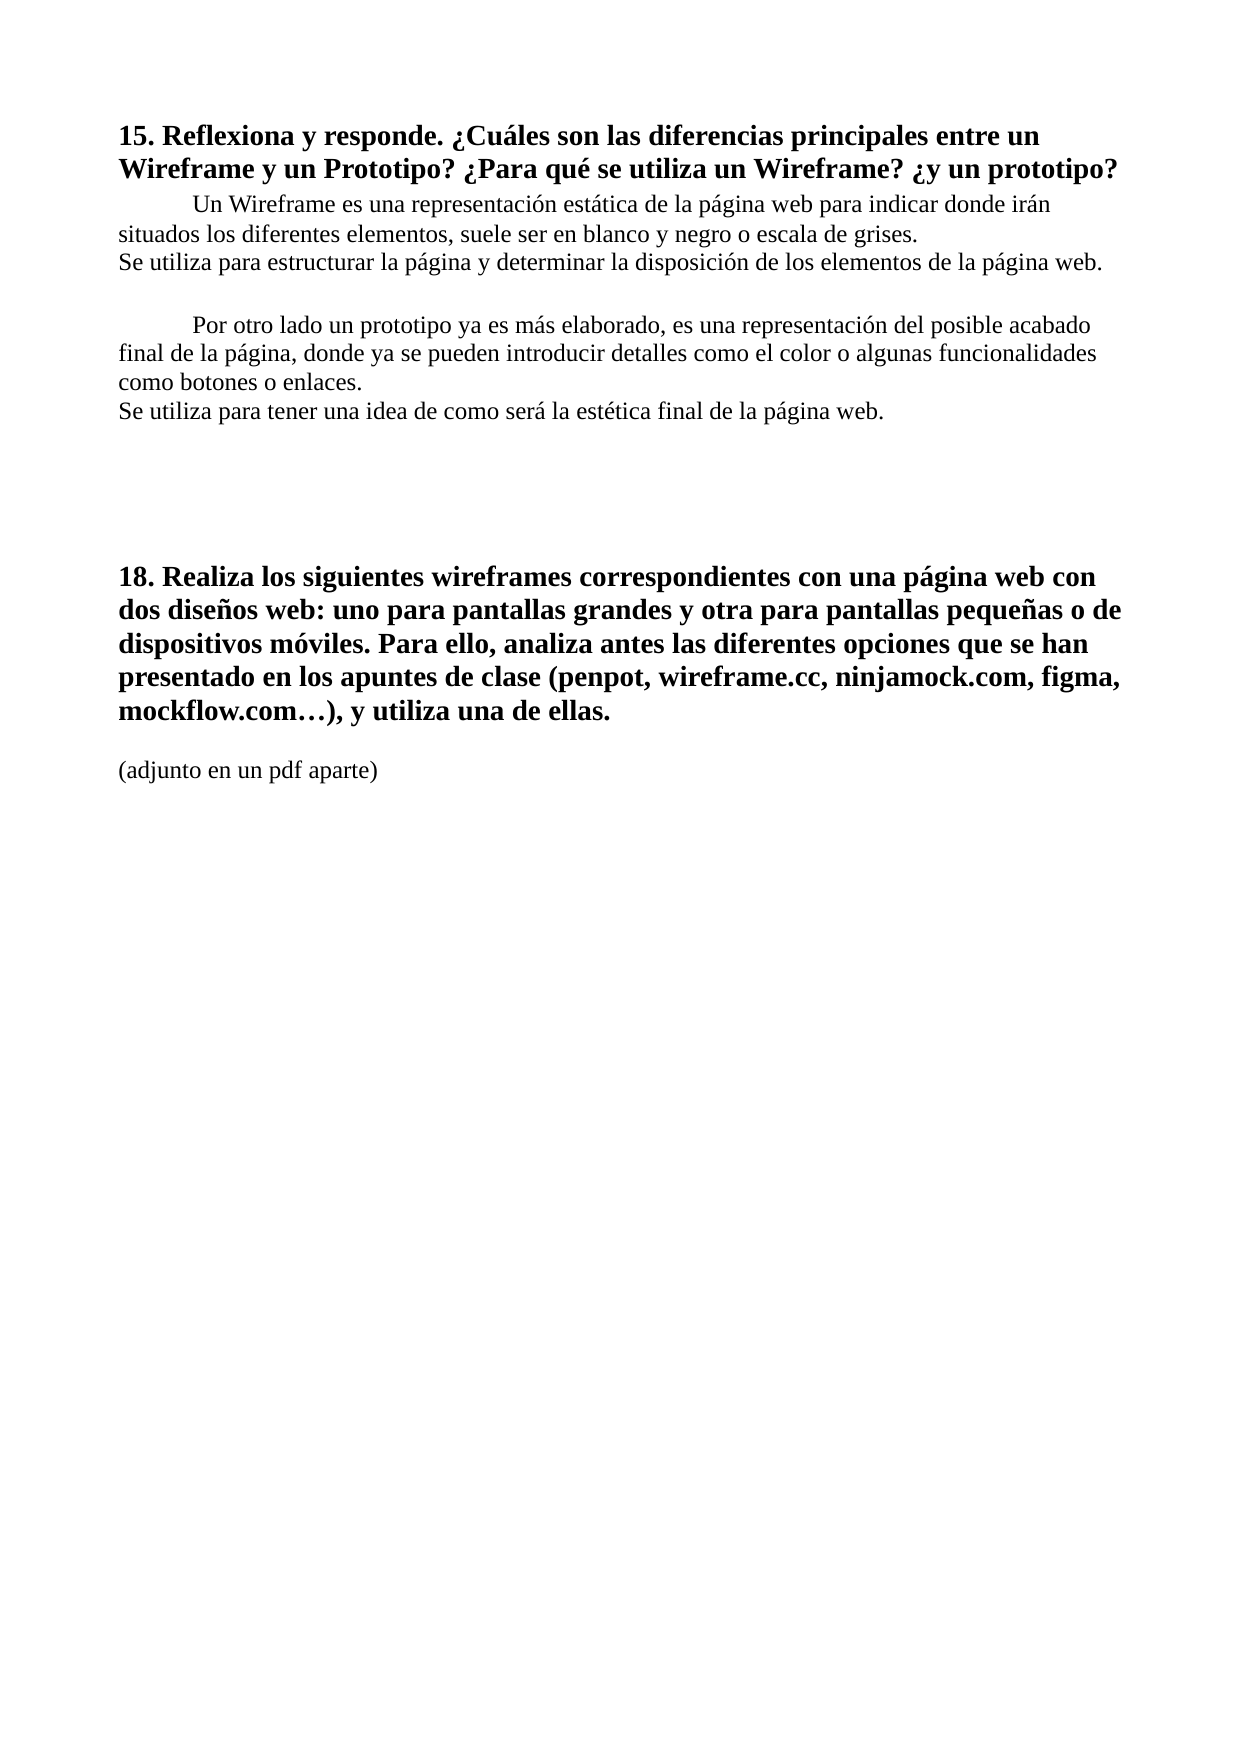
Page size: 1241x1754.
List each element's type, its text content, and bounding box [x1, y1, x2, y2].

text Se utiliza para tener una idea de como será la estética final de la página web. [118, 396, 1122, 425]
text 18. Realiza los siguientes wireframes correspondientes con una página web con dos diseños web: uno para pantallas grandes y otra para pantallas pequeñas o de dispositivos móviles. Para ello, analiza antes las diferentes opciones que se han presentado en los apuntes de clase (penpot, wireframe.cc, ninjamock.com, figma, mockflow.com…), y utiliza una de ellas. [118, 559, 1122, 727]
text Un Wireframe es una representación estática de la página web para indicar donde irán situados los diferentes elementos, suele ser en blanco y negro o escala de grises. [118, 185, 1122, 247]
text Por otro lado un prototipo ya es más elaborado, es una representación del posible acabado final de la página, donde ya se pueden introducir detalles como el color o algunas funcionalidades como botones o enlaces. [118, 310, 1122, 396]
text 15. Reflexiona y responde. ¿Cuáles son las diferencias principales entre un Wireframe y un Prototipo? ¿Para qué se utiliza un Wireframe? ¿y un prototipo? [118, 118, 1122, 185]
text Se utiliza para estructurar la página y determinar la disposición de los elementos de la página web. [118, 247, 1122, 276]
text (adjunto en un pdf aparte) [118, 755, 1122, 784]
